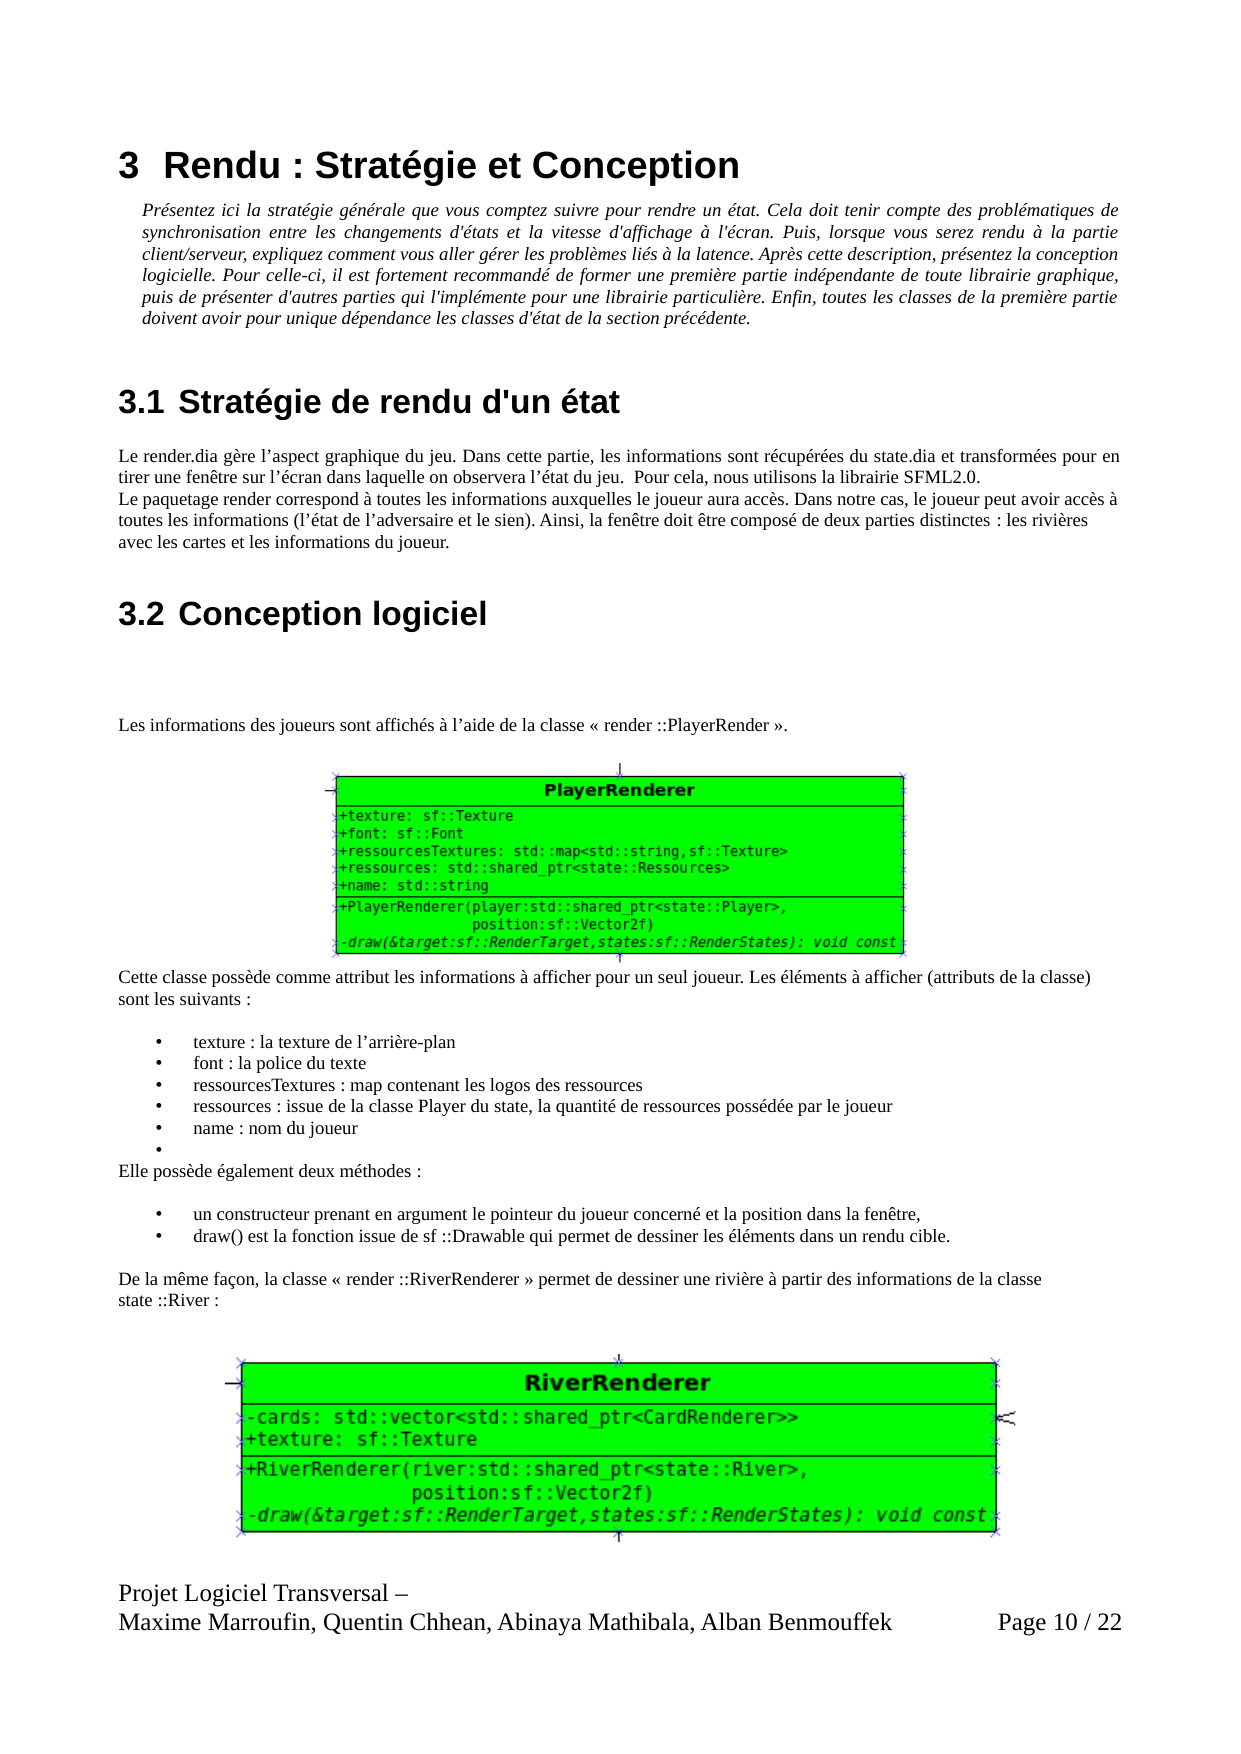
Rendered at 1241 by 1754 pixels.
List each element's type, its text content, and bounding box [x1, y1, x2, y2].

text Le render.dia gère l’aspect graphique du jeu. Dans cette partie, les informations sont récupérées du state.dia et transformées pour en tirer une fenêtre sur l’écran dans laquelle on observera l’état du jeu. Pour cela, nous utilisons la librairie SFML2.0. [118, 445, 1122, 488]
list ressourcesTextures : map contenant les logos des ressources [156, 1074, 1122, 1095]
picture [324, 763, 916, 966]
list draw() est la fonction issue de sf ::Drawable qui permet de dessiner les éléments dans un rendu cible. [156, 1225, 1122, 1246]
list texture : la texture de l’arrière-plan [156, 1031, 1122, 1052]
subtitle Stratégie de rendu d'un état [118, 382, 1122, 421]
text De la même façon, la classe « render ::RiverRenderer » permet de dessiner une rivière à partir des informations de la classe state ::River : [118, 1268, 1122, 1311]
text Cette classe possède comme attribut les informations à afficher pour un seul joueur. Les éléments à afficher (attributs de la classe) sont les suivants : [118, 966, 1122, 1009]
list font : la police du texte [156, 1052, 1122, 1074]
list ressources : issue de la classe Player du state, la quantité de ressources possédée par le joueur [156, 1095, 1122, 1117]
list un constructeur prenant en argument le pointeur du joueur concerné et la position dans la fenêtre, [156, 1203, 1122, 1225]
text Elle possède également deux méthodes : [118, 1160, 1122, 1182]
subtitle Rendu : Stratégie et Conception [118, 143, 1122, 187]
text Les informations des joueurs sont affichés à l’aide de la classe « render ::PlayerRender ». [118, 714, 1122, 735]
picture [224, 1354, 1016, 1547]
text Présentez ici la stratégie générale que vous comptez suivre pour rendre un état. Cela doit tenir compte des problématiques de synchronisation entre les changements d'états et la vitesse d'affichage à l'écran. Puis, lorsque vous serez rendu à la partie client/serveur, expliquez comment vous aller gérer les problèmes liés à la latence. Après cette description, présentez la conception logicielle. Pour celle-ci, il est fortement recommandé de former une première partie indépendante de toute librairie graphique, puis de présenter d'autres parties qui l'implémente pour une librairie particulière. Enfin, toutes les classes de la première partie doivent avoir pour unique dépendance les classes d'état de la section précédente. [142, 199, 1122, 329]
text Le paquetage render correspond à toutes les informations auxquelles le joueur aura accès. Dans notre cas, le joueur peut avoir accès à toutes les informations (l’état de l’adversaire et le sien). Ainsi, la fenêtre doit être composé de deux parties distinctes : les rivières avec les cartes et les informations du joueur. [118, 488, 1122, 552]
list name : nom du joueur [156, 1117, 1122, 1138]
subtitle Conception logiciel [118, 594, 1122, 632]
